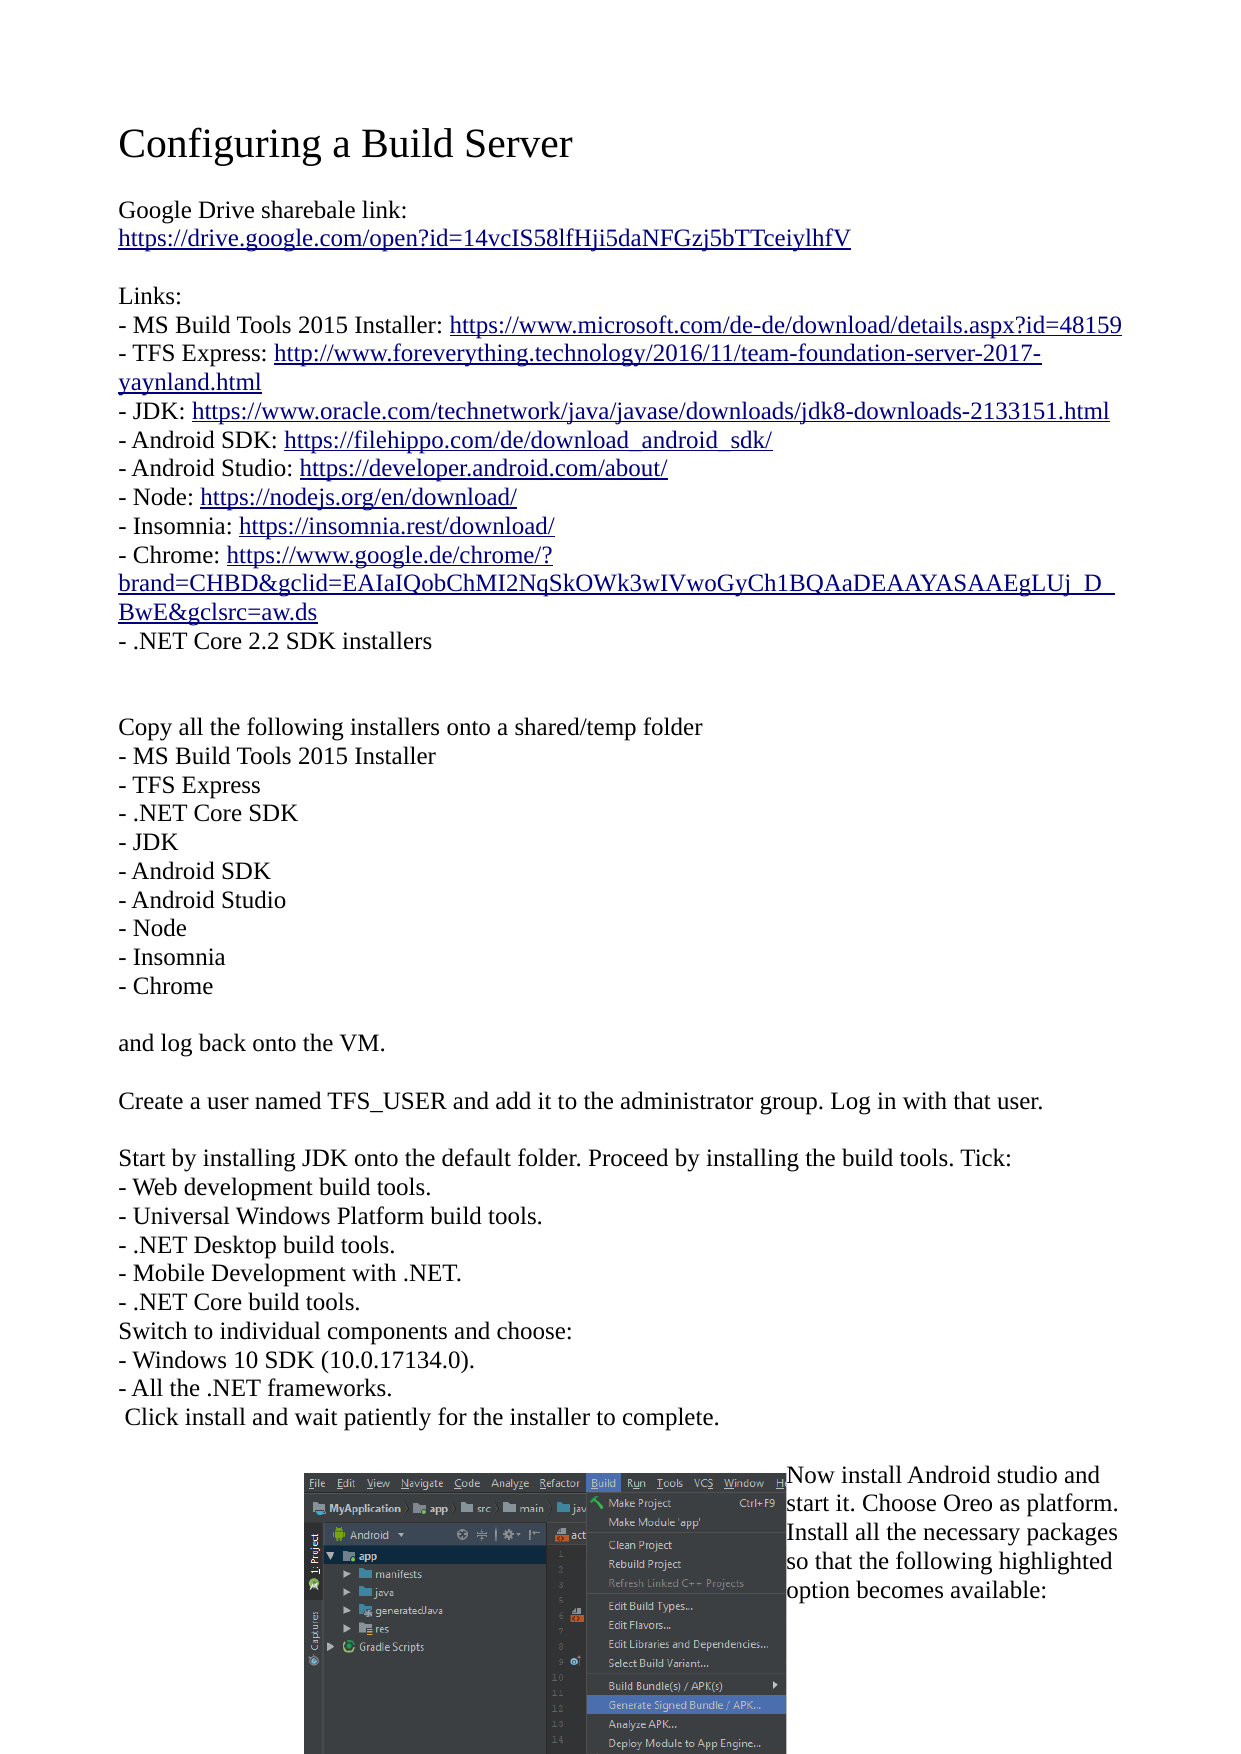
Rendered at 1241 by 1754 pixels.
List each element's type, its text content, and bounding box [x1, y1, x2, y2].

text - Node: https://nodejs.org/en/download/ [118, 482, 1122, 511]
text Switch to individual components and choose: [118, 1316, 1122, 1345]
text Start by installing JDK onto the default folder. Proceed by installing the build tools. Tick: [118, 1143, 1122, 1172]
text https://drive.google.com/open?id=14vcIS58lfHji5daNFGzj5bTTceiylhfV [118, 223, 1122, 252]
text - All the .NET frameworks. [118, 1373, 1122, 1402]
text - Windows 10 SDK (10.0.17134.0). [118, 1345, 1122, 1373]
text Create a user named TFS_USER and add it to the administrator group. Log in with that user. [118, 1086, 1122, 1115]
text - TFS Express: http://www.foreverything.technology/2016/11/team-foundation-server-2017-yaynland.html [118, 338, 1122, 396]
text Configuring a Build Server [118, 118, 1122, 166]
text - .NET Core 2.2 SDK installers [118, 626, 1122, 655]
text - Android Studio [118, 885, 1122, 913]
picture [304, 1472, 787, 1754]
text - Chrome: https://www.google.de/chrome/?brand=CHBD&gclid=EAIaIQobChMI2NqSkOWk3wIVwoGyCh1BQAaDEAAYASAAEgLUj_D_BwE&gclsrc=aw.ds [118, 540, 1122, 626]
text and log back onto the VM. [118, 1028, 1122, 1057]
text - Universal Windows Platform build tools. [118, 1201, 1122, 1230]
text - .NET Core SDK [118, 798, 1122, 827]
text - Android SDK [118, 856, 1122, 885]
text - JDK: https://www.oracle.com/technetwork/java/javase/downloads/jdk8-downloads-2133151.html [118, 396, 1122, 425]
text - Android SDK: https://filehippo.com/de/download_android_sdk/ [118, 425, 1122, 453]
text - Node [118, 913, 1122, 942]
text - Web development build tools. [118, 1172, 1122, 1201]
text Click install and wait patiently for the installer to complete. [118, 1402, 1122, 1431]
text - Android Studio: https://developer.android.com/about/ [118, 453, 1122, 482]
text - JDK [118, 827, 1122, 856]
text Links: [118, 281, 1122, 310]
text - MS Build Tools 2015 Installer [118, 741, 1122, 770]
text - .NET Core build tools. [118, 1287, 1122, 1316]
text - Insomnia [118, 942, 1122, 971]
text - Chrome [118, 971, 1122, 1000]
text - TFS Express [118, 770, 1122, 798]
text - Insomnia: https://insomnia.rest/download/ [118, 511, 1122, 540]
text - Mobile Development with .NET. [118, 1258, 1122, 1287]
text Copy all the following installers onto a shared/temp folder [118, 712, 1122, 741]
text Now install Android studio and start it. Choose Oreo as platform. Install all the necessary packages so that the following highlighted option becomes available: [118, 1460, 1122, 1603]
text - MS Build Tools 2015 Installer: https://www.microsoft.com/de-de/download/details.aspx?id=48159 [118, 310, 1122, 338]
text - .NET Desktop build tools. [118, 1230, 1122, 1258]
text Google Drive sharebale link: [118, 195, 1122, 223]
